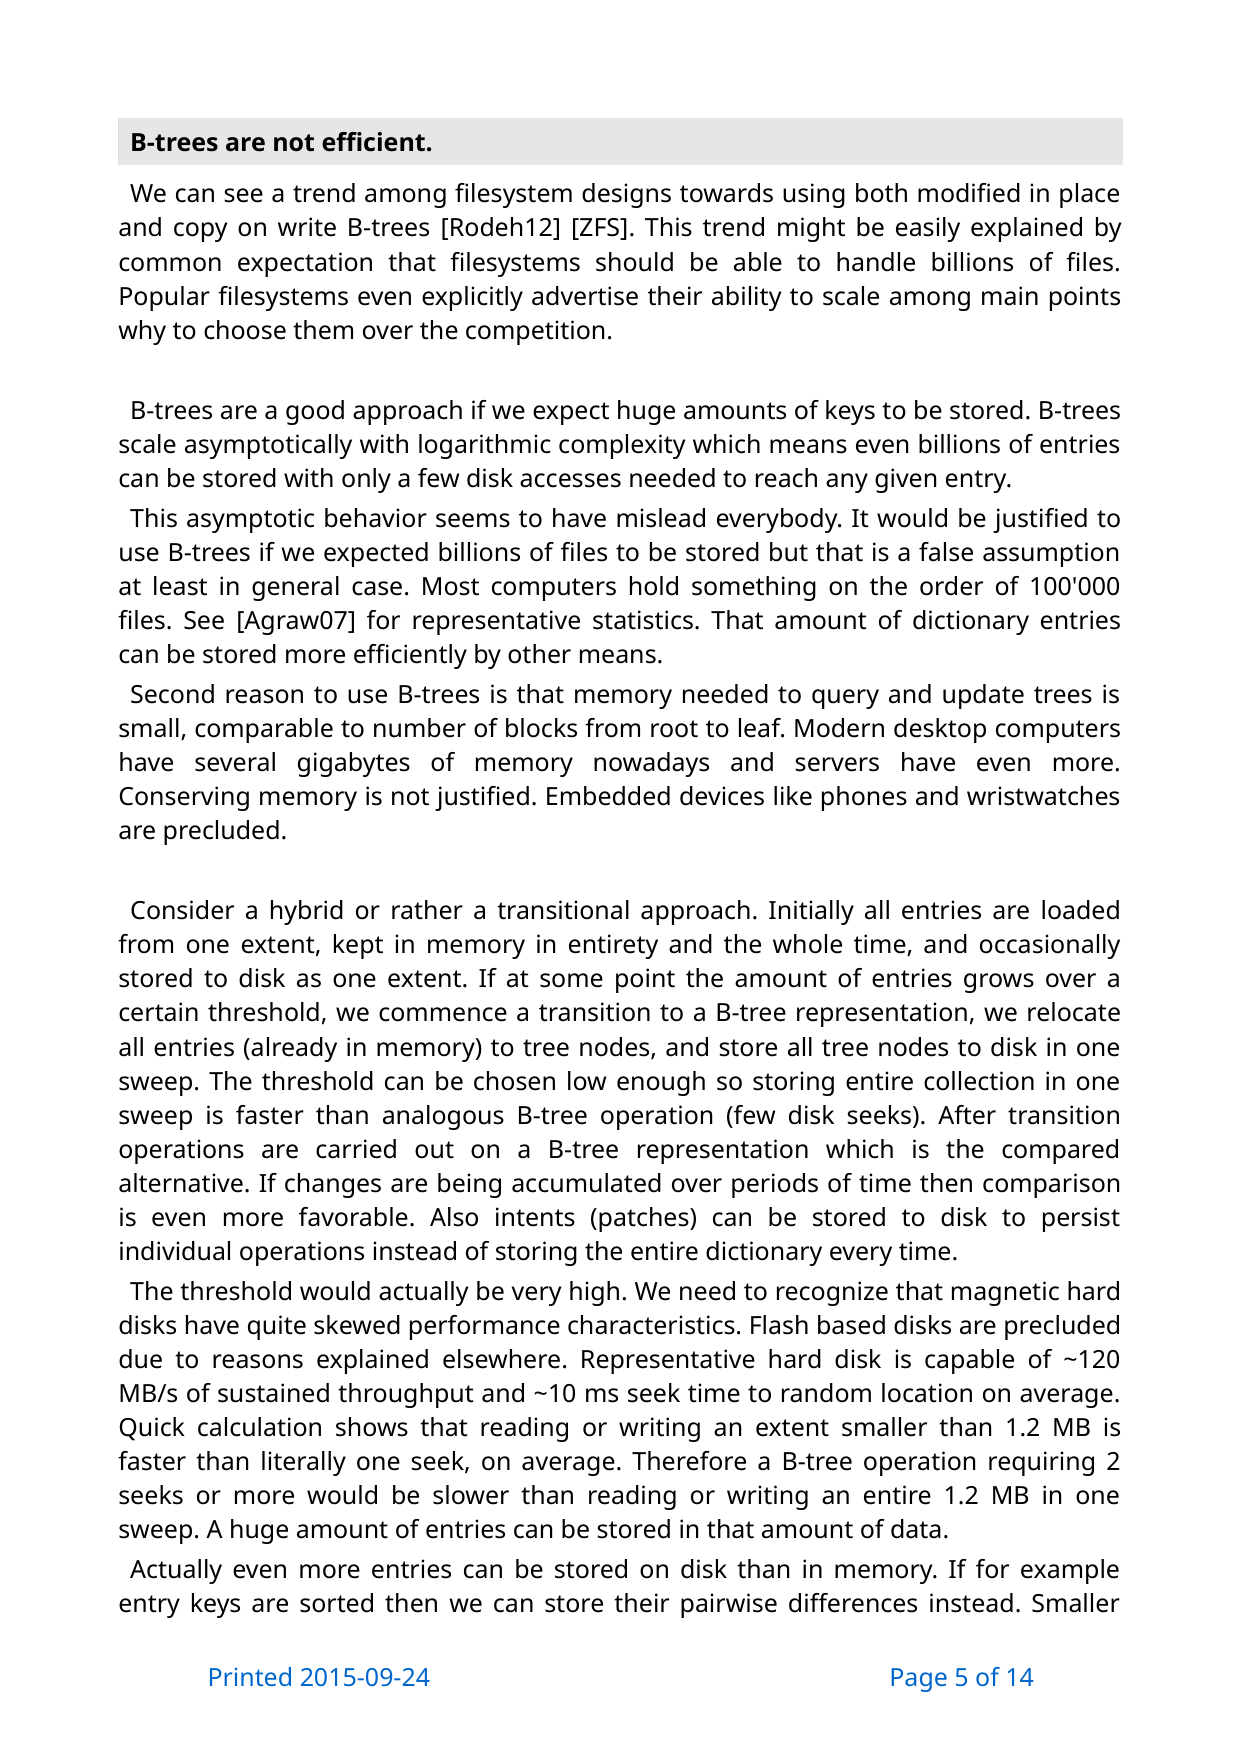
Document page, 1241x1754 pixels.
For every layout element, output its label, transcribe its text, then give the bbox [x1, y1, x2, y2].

text This asymptotic behavior seems to have mislead everybody. It would be justified to use B-trees if we expected billions of files to be stored but that is a false assumption at least in general case. Most computers hold something on the order of 100'000 files. See [Agraw07] for representative statistics. That amount of dictionary entries can be stored more efficiently by other means. [118, 500, 1122, 671]
text We can see a trend among filesystem designs towards using both modified in place and copy on write B-trees [Rodeh12] [ZFS]. This trend might be easily explained by common expectation that filesystems should be able to handle billions of files. Popular filesystems even explicitly advertise their ability to scale among main points why to choose them over the competition. [118, 176, 1122, 346]
text B-trees are a good approach if we expect huge amounts of keys to be stored. B-trees scale asymptotically with logarithmic complexity which means even billions of entries can be stored with only a few disk accesses needed to reach any given entry. [118, 392, 1122, 494]
text The threshold would actually be very high. We need to recognize that magnetic hard disks have quite skewed performance characteristics. Flash based disks are precluded due to reasons explained elsewhere. Representative hard disk is capable of ~120 MB/s of sustained throughput and ~10 ms seek time to random location on average. Quick calculation shows that reading or writing an extent smaller than 1.2 MB is faster than literally one seek, on average. Therefore a B-tree operation requiring 2 seeks or more would be slower than reading or writing an entire 1.2 MB in one sweep. A huge amount of entries can be stored in that amount of data. [118, 1273, 1122, 1546]
text Second reason to use B-trees is that memory needed to query and update trees is small, comparable to number of blocks from root to leaf. Modern desktop computers have several gigabytes of memory nowadays and servers have even more. Conserving memory is not justified. Embedded devices like phones and wristwatches are precluded. [118, 677, 1122, 847]
subtitle B-trees are not efficient. [119, 119, 1122, 164]
text Actually even more entries can be stored on disk than in memory. If for example entry keys are sorted then we can store their pairwise differences instead. Smaller [118, 1552, 1122, 1620]
text Consider a hybrid or rather a transitional approach. Initially all entries are loaded from one extent, kept in memory in entirety and the whole time, and occasionally stored to disk as one extent. If at some point the amount of entries grows over a certain threshold, we commence a transition to a B-tree representation, we relocate all entries (already in memory) to tree nodes, and store all tree nodes to disk in one sweep. The threshold can be chosen low enough so storing entire collection in one sweep is faster than analogous B-tree operation (few disk seeks). After transition operations are carried out on a B-tree representation which is the compared alternative. If changes are being accumulated over periods of time then comparison is even more favorable. Also intents (patches) can be stored to disk to persist individual operations instead of storing the entire dictionary every time. [118, 893, 1122, 1268]
